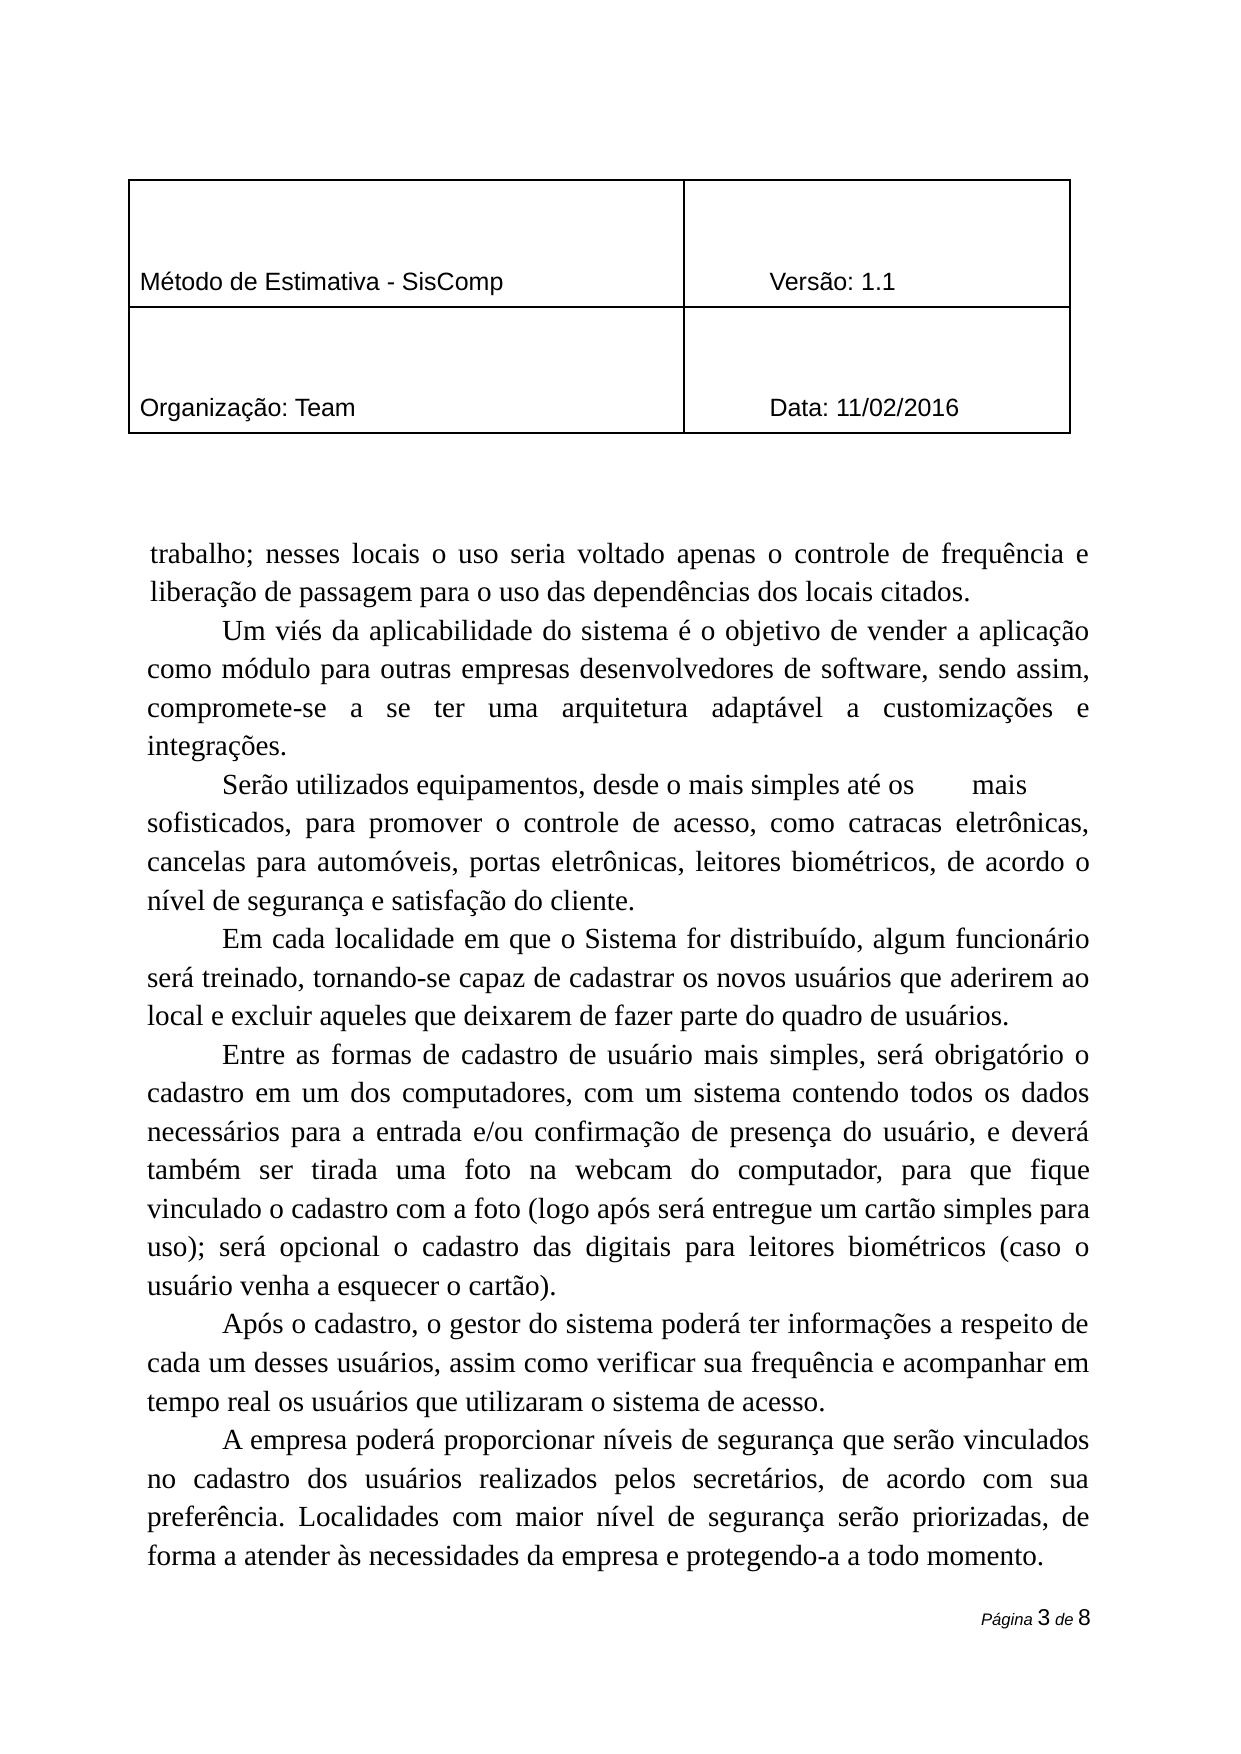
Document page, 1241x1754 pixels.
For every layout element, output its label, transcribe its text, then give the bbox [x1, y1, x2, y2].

text trabalho; nesses locais o uso seria voltado apenas o controle de frequência e liberação de passagem para o uso das dependências dos locais citados. [150, 536, 1091, 608]
text Em cada localidade em que o Sistema for distribuído, algum funcionário será treinado, tornando-se capaz de cadastrar os novos usuários que aderirem ao local e excluir aqueles que deixarem de fazer parte do quadro de usuários. [147, 921, 1091, 1032]
text Um viés da aplicabilidade do sistema é o objetivo de vender a aplicação como módulo para outras empresas desenvolvedores de software, sendo assim, compromete-se a se ter uma arquitetura adaptável a customizações e integrações. [147, 613, 1091, 762]
text Entre as formas de cadastro de usuário mais simples, será obrigatório o cadastro em um dos computadores, com um sistema contendo todos os dados necessários para a entrada e/ou confirmação de presença do usuário, e deverá também ser tirada uma foto na webcam do computador, para que fique vinculado o cadastro com a foto (logo após será entregue um cartão simples para uso); será opcional o cadastro das digitais para leitores biométricos (caso o usuário venha a esquecer o cartão). [147, 1037, 1091, 1302]
text Serão utilizados equipamentos, desde o mais simples até os mais sofisticados, para promover o controle de acesso, como catracas eletrônicas, cancelas para automóveis, portas eletrônicas, leitores biométricos, de acordo o nível de segurança e satisfação do cliente. [147, 767, 1091, 916]
text A empresa poderá proporcionar níveis de segurança que serão vinculados no cadastro dos usuários realizados pelos secretários, de acordo com sua preferência. Localidades com maior nível de segurança serão priorizadas, de forma a atender às necessidades da empresa e protegendo-a a todo momento. [147, 1422, 1091, 1571]
text Após o cadastro, o gestor do sistema poderá ter informações a respeito de cada um desses usuários, assim como verificar sua frequência e acompanhar em tempo real os usuários que utilizaram o sistema de acesso. [147, 1307, 1091, 1417]
